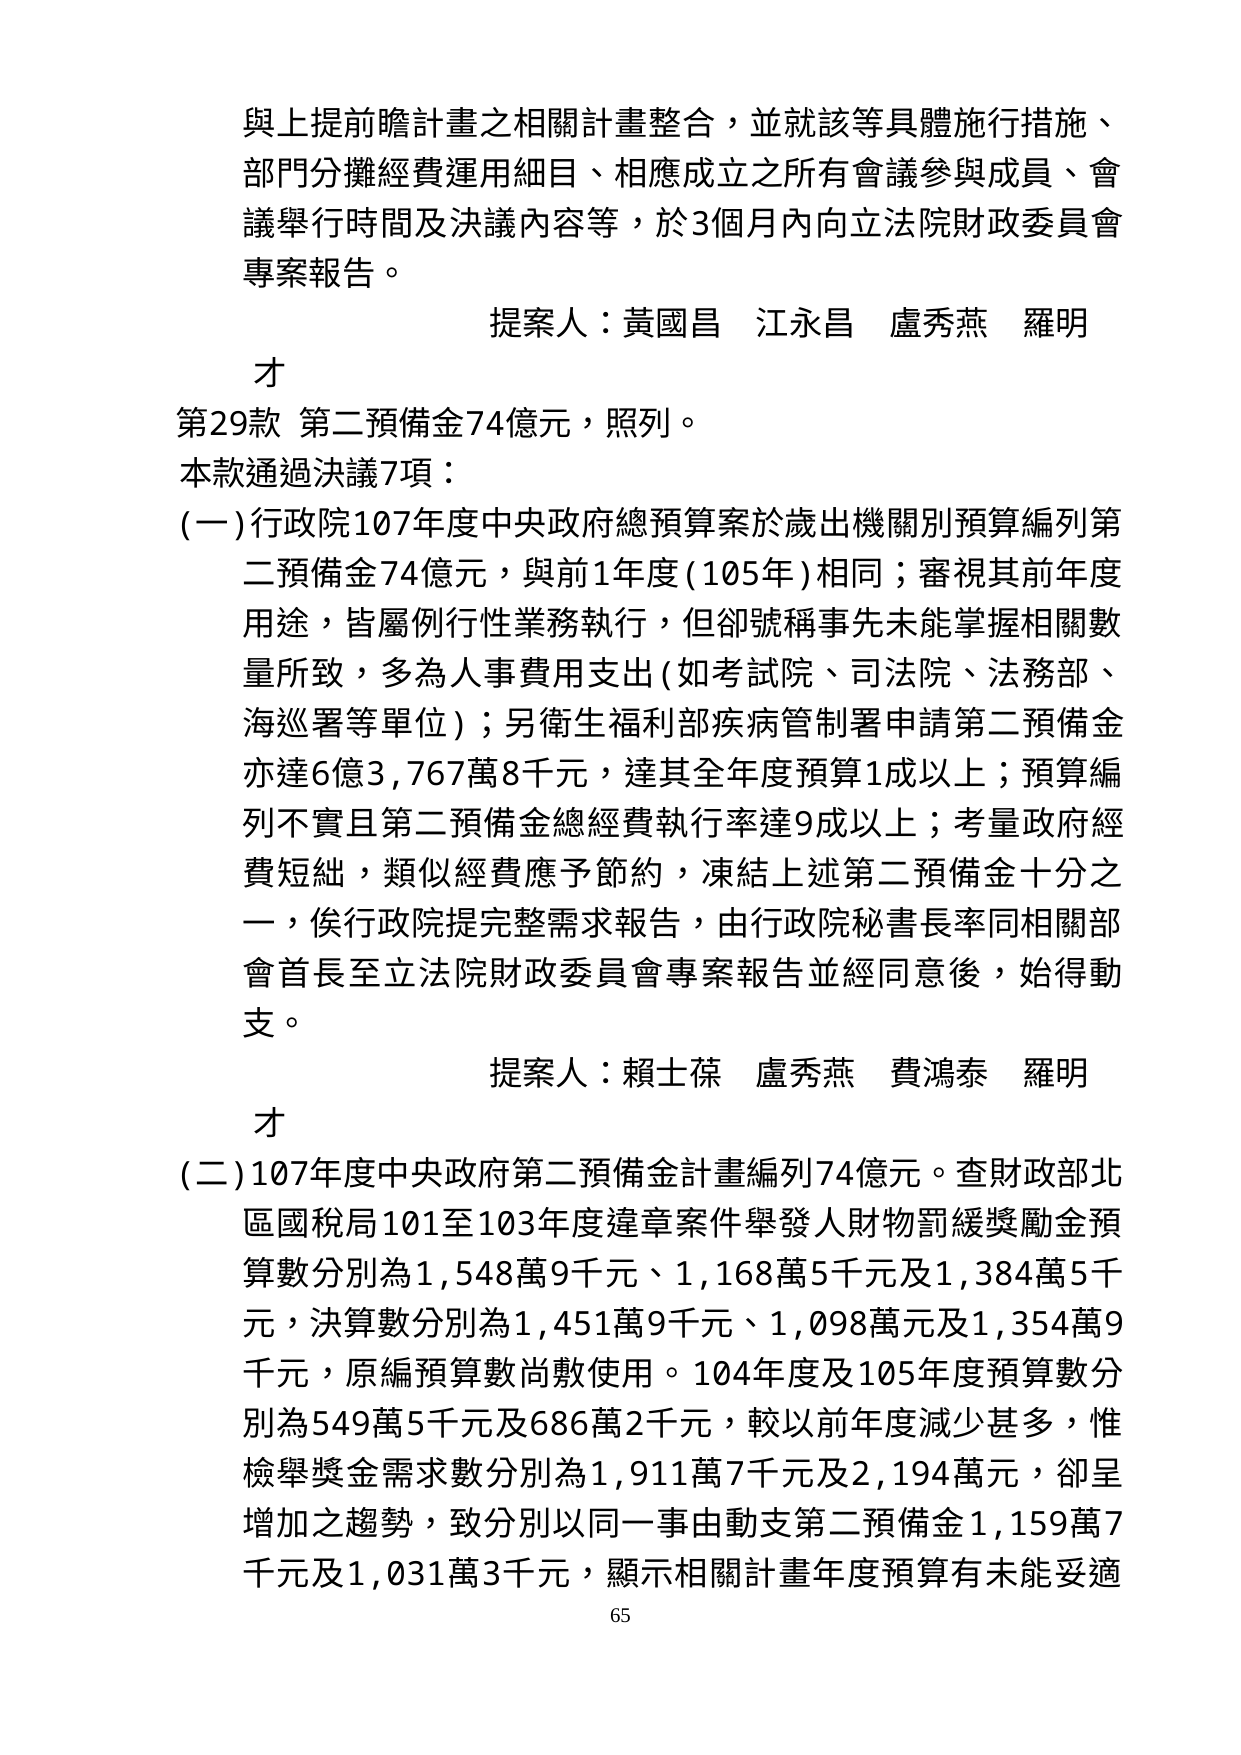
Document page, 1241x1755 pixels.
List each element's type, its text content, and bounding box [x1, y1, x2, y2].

text 第29款 第二預備金74億元，照列。 [175, 396, 1073, 446]
text (二)107年度中央政府第二預備金計畫編列74億元。查財政部北區國稅局101至103年度違章案件舉發人財物罰緩獎勵金預算數分別為1,548萬9千元、1,168萬5千元及1,384萬5千元，決算數分別為1,451萬9千元、1,098萬元及1,354萬9千元，原編預算數尚敷使用。104年度及105年度預算數分別為549萬5千元及686萬2千元，較以前年度減少甚多，惟檢舉獎金需求數分別為1,911萬7千元及2,194萬元，卻呈增加之趨勢，致分別以同一事由動支第二預備金1,159萬7千元及1,031萬3千元，顯示相關計畫年度預算有未能妥適 [175, 1146, 1124, 1596]
text (一)行政院107年度中央政府總預算案於歲出機關別預算編列第二預備金74億元，與前1年度(105年)相同；審視其前年度用途，皆屬例行性業務執行，但卻號稱事先未能掌握相關數量所致，多為人事費用支出(如考試院、司法院、法務部、海巡署等單位)；另衛生福利部疾病管制署申請第二預備金亦達6億3,767萬8千元，達其全年度預算1成以上；預算編列不實且第二預備金總經費執行率達9成以上；考量政府經費短絀，類似經費應予節約，凍結上述第二預備金十分之一，俟行政院提完整需求報告，由行政院秘書長率同相關部會首長至立法院財政委員會專案報告並經同意後，始得動支。 [175, 496, 1124, 1046]
text 本款通過決議7項： [120, 446, 1120, 496]
text 提案人：黃國昌 江永昌 盧秀燕 羅明才 [253, 296, 1120, 396]
text 與上提前瞻計畫之相關計畫整合，並就該等具體施行措施、部門分攤經費運用細目、相應成立之所有會議參與成員、會議舉行時間及決議內容等，於3個月內向立法院財政委員會專案報告。 [175, 96, 1124, 296]
text 提案人：賴士葆 盧秀燕 費鴻泰 羅明才 [253, 1046, 1120, 1146]
